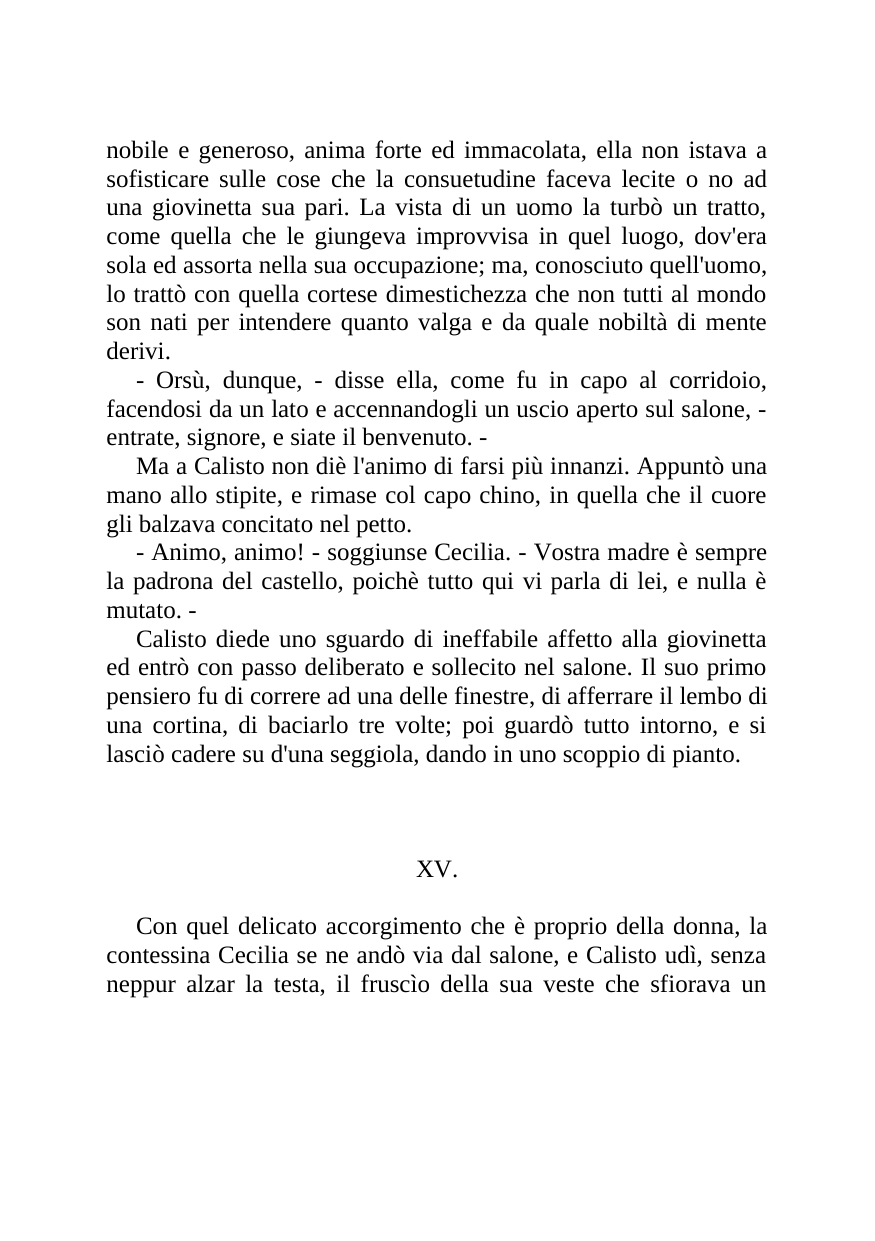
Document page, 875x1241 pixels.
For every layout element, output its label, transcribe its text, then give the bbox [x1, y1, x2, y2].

text nobile e generoso, anima forte ed immacolata, ella non istava a sofisticare sulle cose che la consuetudine faceva lecite o no ad una giovinetta sua pari. La vista di un uomo la turbò un tratto, come quella che le giungeva improvvisa in quel luogo, dov'era sola ed assorta nella sua occupazione; ma, conosciuto quell'uomo, lo trattò con quella cortese dimestichezza che non tutti al mondo son nati per intendere quanto valga e da quale nobiltà di mente derivi. [106, 135, 768, 365]
text Con quel delicato accorgimento che è proprio della donna, la contessina Cecilia se ne andò via dal salone, e Calisto udì, senza neppur alzar la testa, il fruscìo della sua veste che sfiorava un [106, 911, 768, 997]
text - Animo, animo! - soggiunse Cecilia. - Vostra madre è sempre la padrona del castello, poichè tutto qui vi parla di lei, e nulla è mutato. - [106, 537, 768, 624]
text Ma a Calisto non diè l'animo di farsi più innanzi. Appuntò una mano allo stipite, e rimase col capo chino, in quella che il cuore gli balzava concitato nel petto. [106, 451, 768, 537]
text XV. [106, 854, 768, 882]
text Calisto diede uno sguardo di ineffabile affetto alla giovinetta ed entrò con passo deliberato e sollecito nel salone. Il suo primo pensiero fu di correre ad una delle finestre, di afferrare il lembo di una cortina, di baciarlo tre volte; poi guardò tutto intorno, e si lasciò cadere su d'una seggiola, dando in uno scoppio di pianto. [106, 624, 768, 767]
text - Orsù, dunque, - disse ella, come fu in capo al corridoio, facendosi da un lato e accennandogli un uscio aperto sul salone, - entrate, signore, e siate il benvenuto. - [106, 365, 768, 451]
